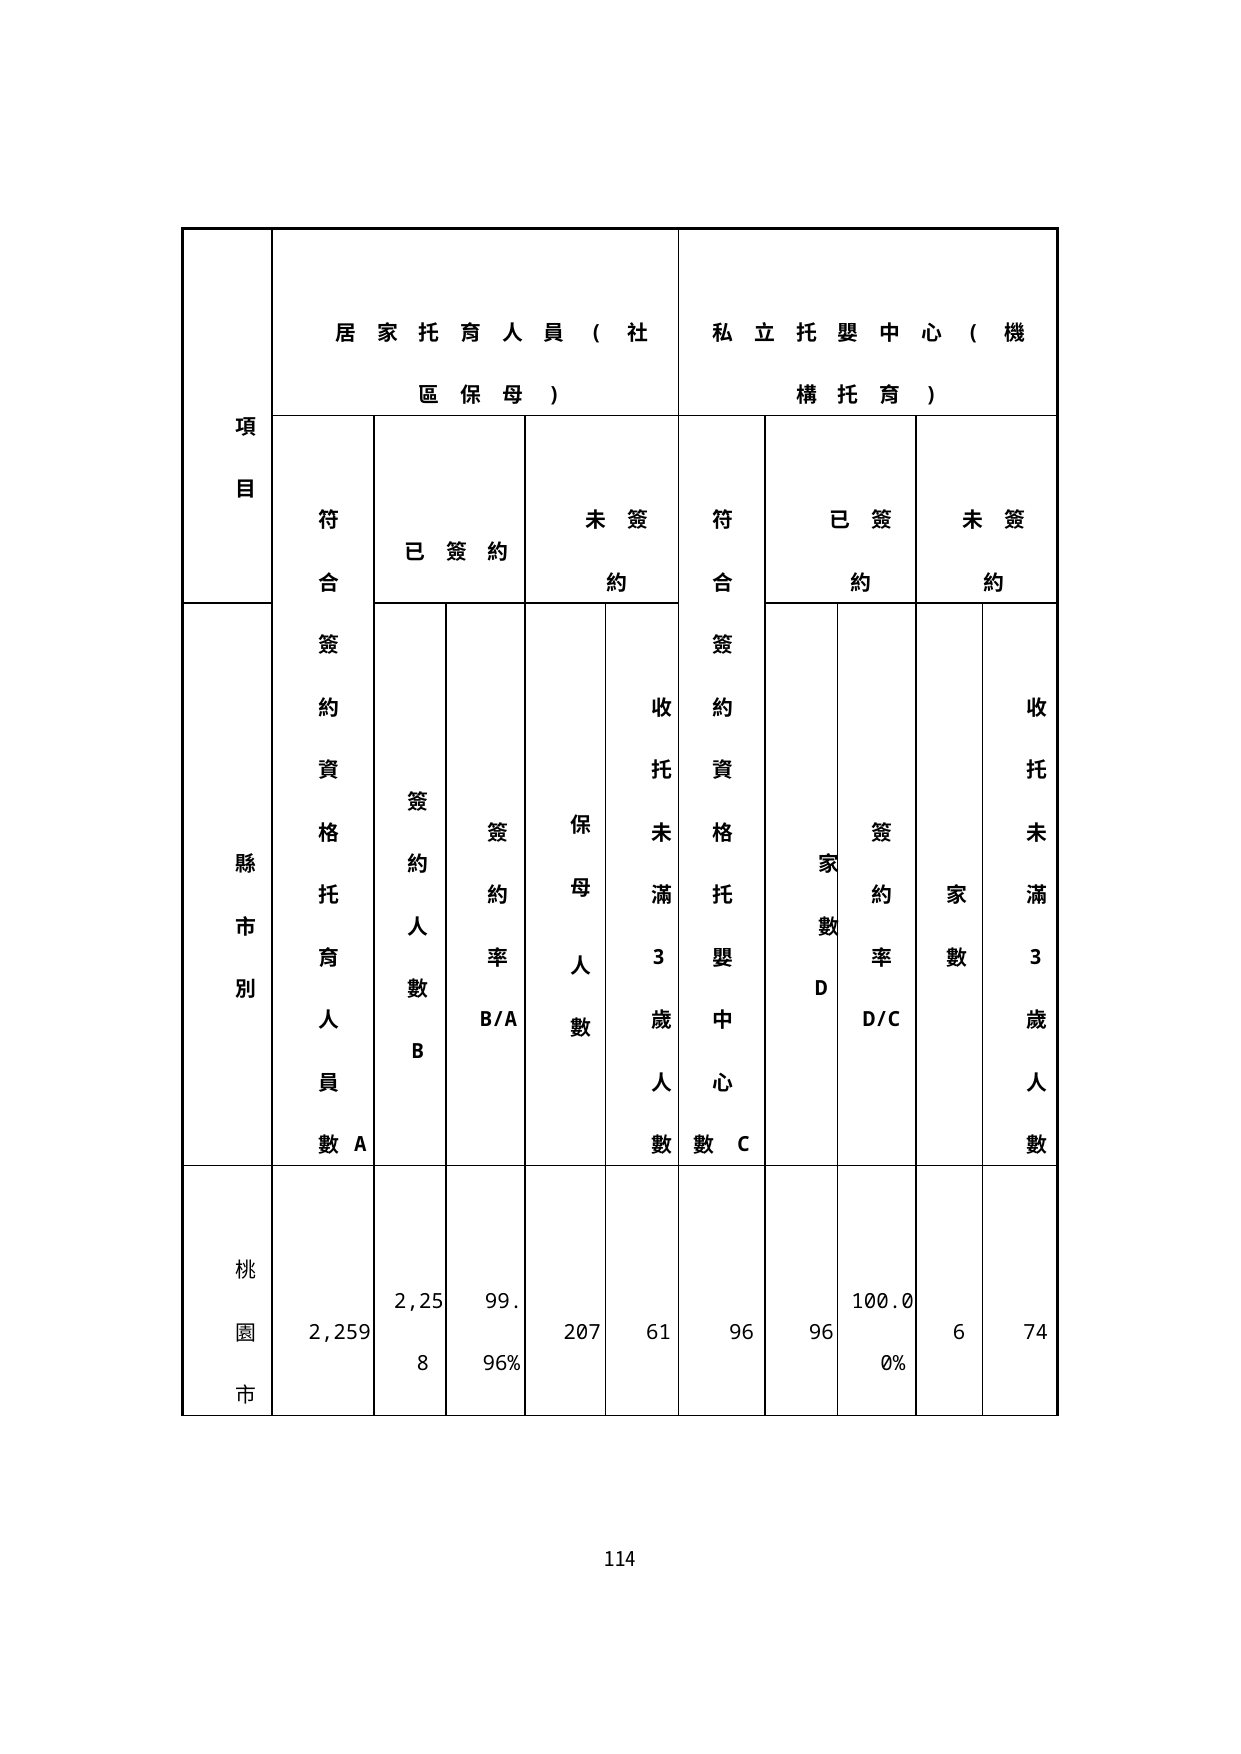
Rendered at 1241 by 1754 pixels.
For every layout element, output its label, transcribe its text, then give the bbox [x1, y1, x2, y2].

table_cell 74 [983, 1166, 1056, 1415]
table_cell 符合簽約資格托育人員數A [273, 416, 373, 1165]
table_cell 縣市別 [184, 604, 271, 1165]
table_cell 100.00% [838, 1166, 915, 1415]
table_cell 96 [679, 1166, 764, 1415]
table_cell 96 [766, 1166, 837, 1415]
table_cell 桃園市 [184, 1166, 271, 1415]
table_cell 簽約人數B [375, 604, 445, 1165]
table_cell 207 [526, 1166, 605, 1415]
table_cell 未簽約 [917, 416, 1056, 602]
table_cell 99.96% [447, 1166, 524, 1415]
table_cell 2,259 [273, 1166, 373, 1415]
table_cell 簽約率B/A [447, 604, 524, 1165]
table_cell 家數 [917, 604, 982, 1165]
table_cell 收托未滿3歲人數 [606, 604, 678, 1165]
table_cell 簽約率D/C [838, 604, 915, 1165]
table_cell 2,258 [375, 1166, 445, 1415]
table_header 項目 [184, 230, 271, 602]
table_header 私立托嬰中心(機構托育) [679, 230, 1056, 415]
table_cell 收托未滿3歲人數 [983, 604, 1056, 1165]
table_cell 家數D [766, 604, 837, 1165]
table_cell 已簽約 [766, 416, 915, 602]
table_cell 未簽約 [526, 416, 678, 602]
table_cell 6 [917, 1166, 982, 1415]
table_cell 已簽約 [375, 416, 524, 602]
table_cell 保母 人數 [526, 604, 605, 1165]
table_cell 符合簽約資格托嬰中心數C [679, 416, 764, 1165]
table_header 居家托育人員(社區保母) [273, 230, 678, 415]
table_cell 61 [606, 1166, 678, 1415]
